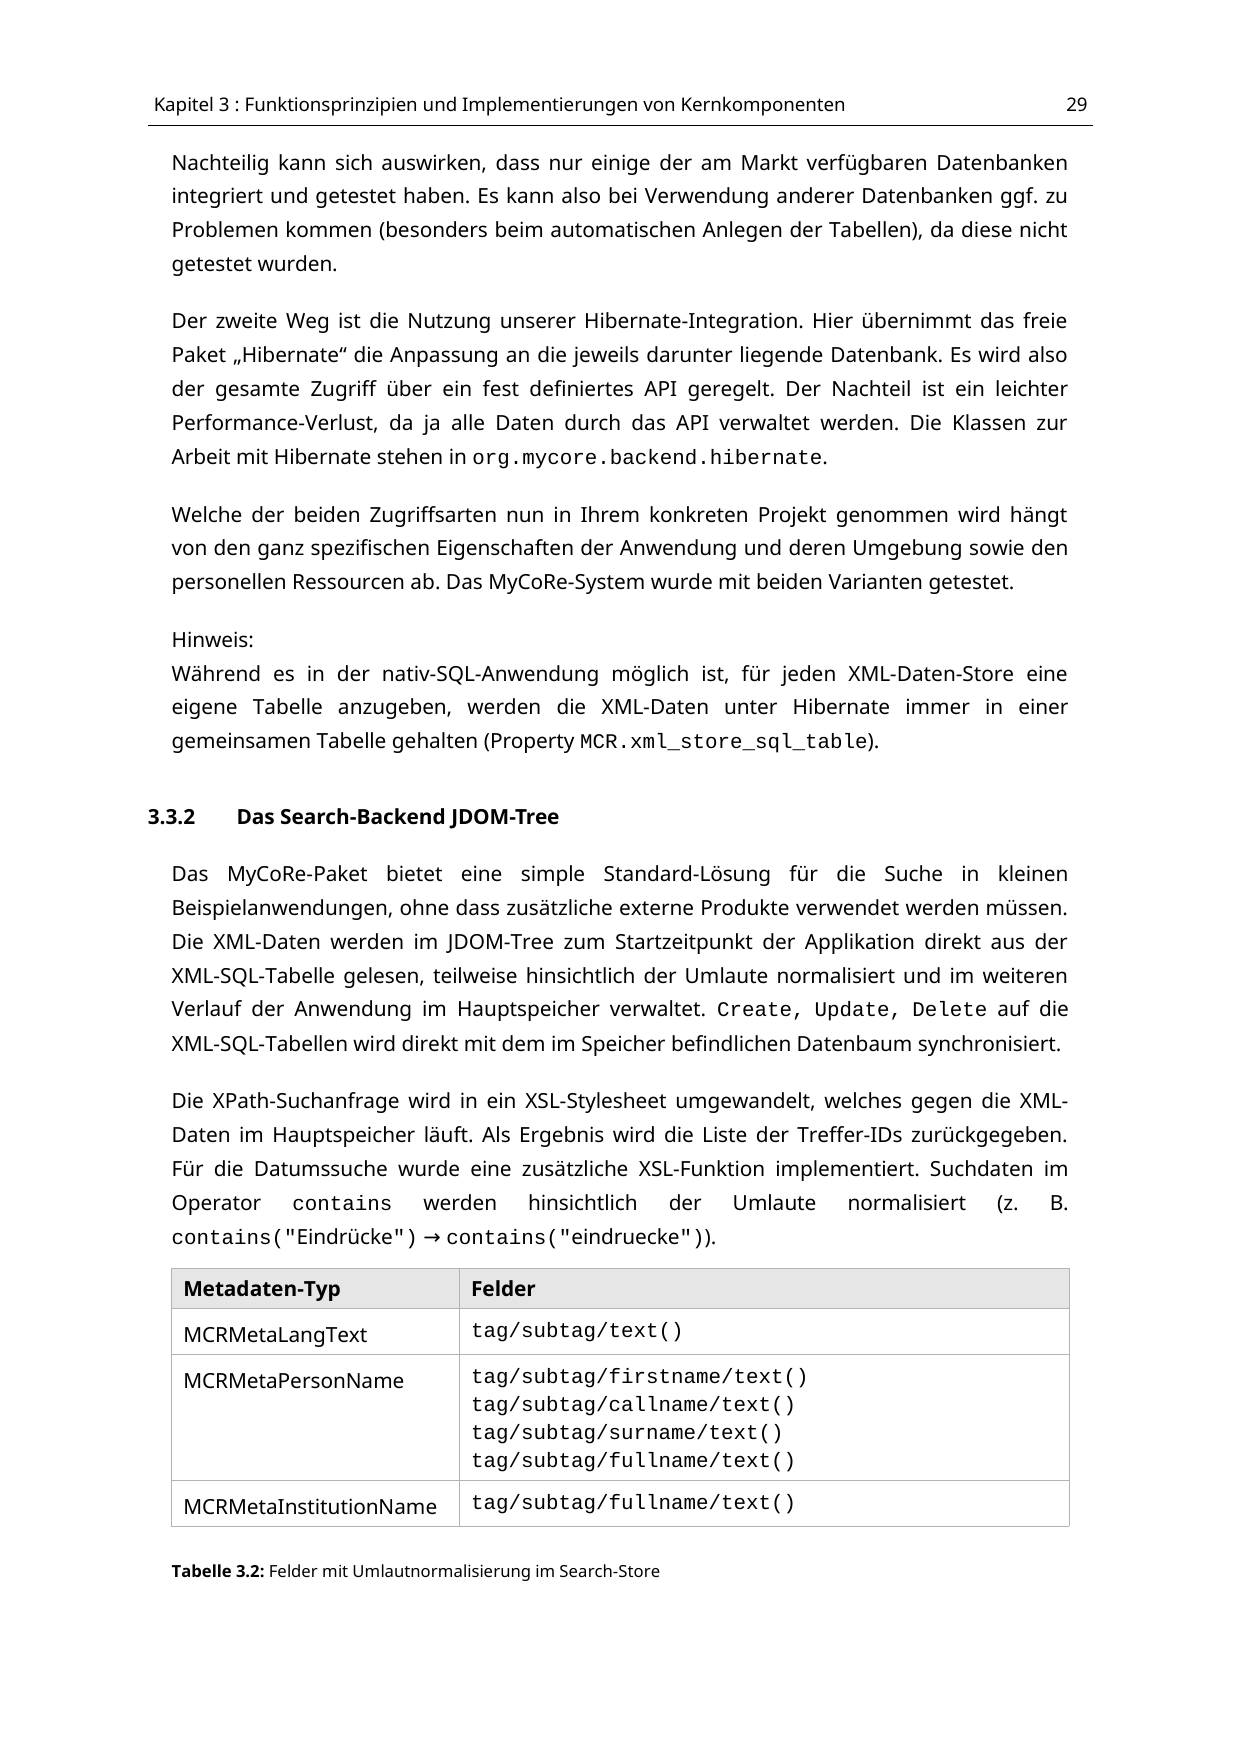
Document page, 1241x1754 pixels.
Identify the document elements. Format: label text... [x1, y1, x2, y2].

text Das MyCoRe-Paket bietet eine simple Standard-Lösung für die Suche in kleinen Beispielanwendungen, ohne dass zusätzliche externe Produkte verwendet werden müssen. Die XML-Daten werden im JDOM-Tree zum Startzeitpunkt der Applikation direkt aus der XML-SQL-Tabelle gelesen, teilweise hinsichtlich der Umlaute normalisiert und im weiteren Verlauf der Anwendung im Hauptspeicher verwaltet. Create, Update, Delete auf die XML-SQL-Tabellen wird direkt mit dem im Speicher befindlichen Datenbaum synchronisiert. [171, 859, 1069, 1057]
text Nachteilig kann sich auswirken, dass nur einige der am Markt verfügbaren Datenbanken integriert und getestet haben. Es kann also bei Verwendung anderer Datenbanken ggf. zu Problemen kommen (besonders beim automatischen Anlegen der Tabellen), da diese nicht getestet wurden. [171, 148, 1069, 277]
text Hinweis: Während es in der nativ-SQL-Anwendung möglich ist, für jeden XML-Daten-Store eine eigene Tabelle anzugeben, werden die XML-Daten unter Hibernate immer in einer gemeinsamen Tabelle gehalten (Property MCR.xml_store_sql_table). [171, 625, 1069, 755]
subtitle Das Search-Backend JDOM-Tree [148, 802, 1092, 830]
table_header Felder [460, 1269, 1069, 1308]
table_cell MCRMetaLangText [172, 1309, 459, 1354]
text Welche der beiden Zugriffsarten nun in Ihrem konkreten Projekt genommen wird hängt von den ganz spezifischen Eigenschaften der Anwendung und deren Umgebung sowie den personellen Ressourcen ab. Das MyCoRe-System wurde mit beiden Varianten getestet. [171, 500, 1069, 596]
table_cell MCRMetaPersonName [172, 1355, 459, 1480]
table_cell tag/subtag/fullname/text() [460, 1481, 1069, 1526]
table_cell MCRMetaInstitutionName [172, 1481, 459, 1526]
text Die XPath-Suchanfrage wird in ein XSL-Stylesheet umgewandelt, welches gegen die XML-Daten im Hauptspeicher läuft. Als Ergebnis wird die Liste der Treffer-IDs zurückgegeben. Für die Datumssuche wurde eine zusätzliche XSL-Funktion implementiert. Suchdaten im Operator contains werden hinsichtlich der Umlaute normalisiert (z. B. contains("Eindrücke") → contains("eindruecke")). [171, 1086, 1069, 1250]
text Der zweite Weg ist die Nutzung unserer Hibernate-Integration. Hier übernimmt das freie Paket „Hibernate“ die Anpassung an die jeweils darunter liegende Datenbank. Es wird also der gesamte Zugriff über ein fest definiertes API geregelt. Der Nachteil ist ein leichter Performance-Verlust, da ja alle Daten durch das API verwaltet werden. Die Klassen zur Arbeit mit Hibernate stehen in org.mycore.backend.hibernate. [171, 307, 1069, 471]
table_header Metadaten-Typ [172, 1269, 459, 1308]
text Tabelle 3.2: Felder mit Umlautnormalisierung im Search-Store [171, 1559, 1069, 1583]
table_cell tag/subtag/firstname/text() tag/subtag/callname/text() tag/subtag/surname/text() tag/subtag/fullname/text() [460, 1355, 1069, 1480]
table_cell tag/subtag/text() [460, 1309, 1069, 1354]
